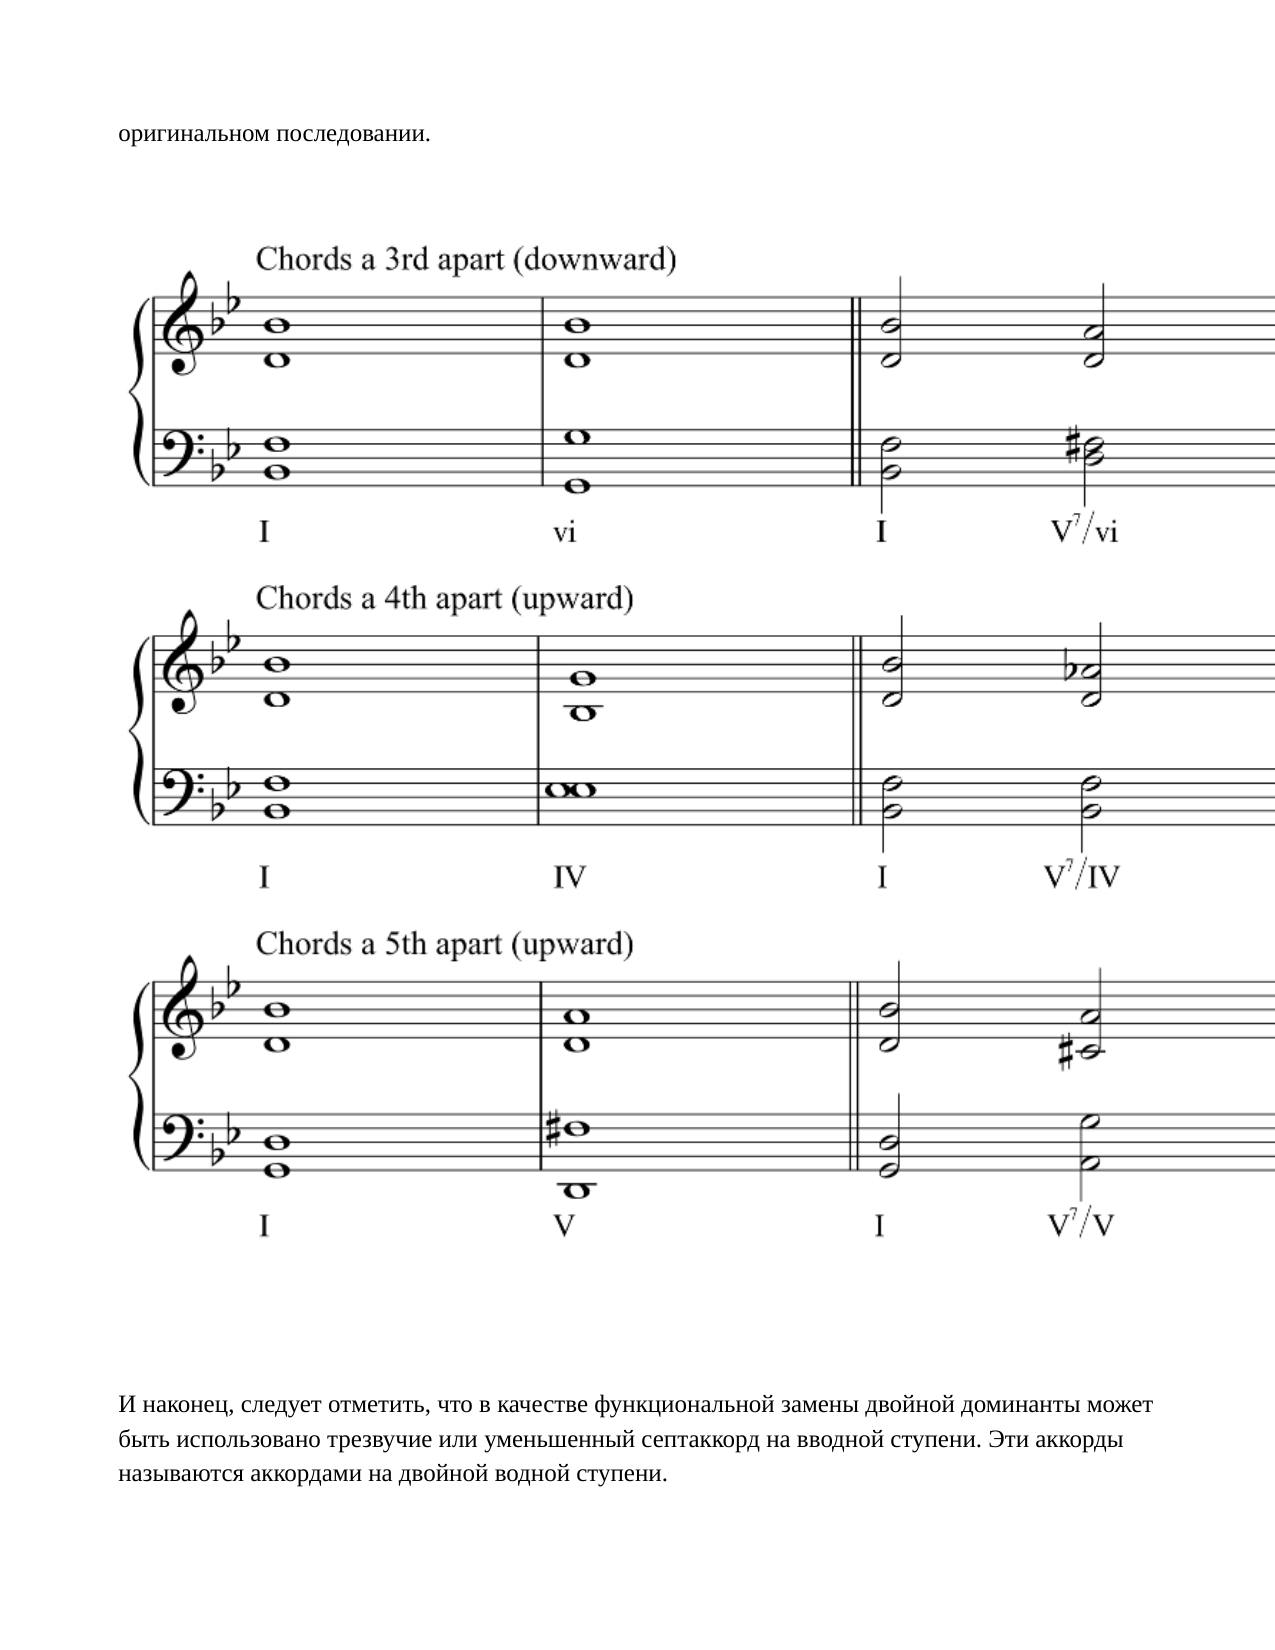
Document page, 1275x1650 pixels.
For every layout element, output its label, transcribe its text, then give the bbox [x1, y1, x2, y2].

picture [118, 236, 1275, 555]
text оригинальном последовании. [118, 118, 1157, 147]
picture [118, 574, 1275, 900]
text И наконец, следует отметить, что в качестве функциональной замены двойной доминанты может быть использовано трезвучие или уменьшенный септаккорд на вводной ступени. Эти аккорды называются аккордами на двойной водной ступени. [118, 1389, 1157, 1487]
picture [118, 920, 1275, 1249]
